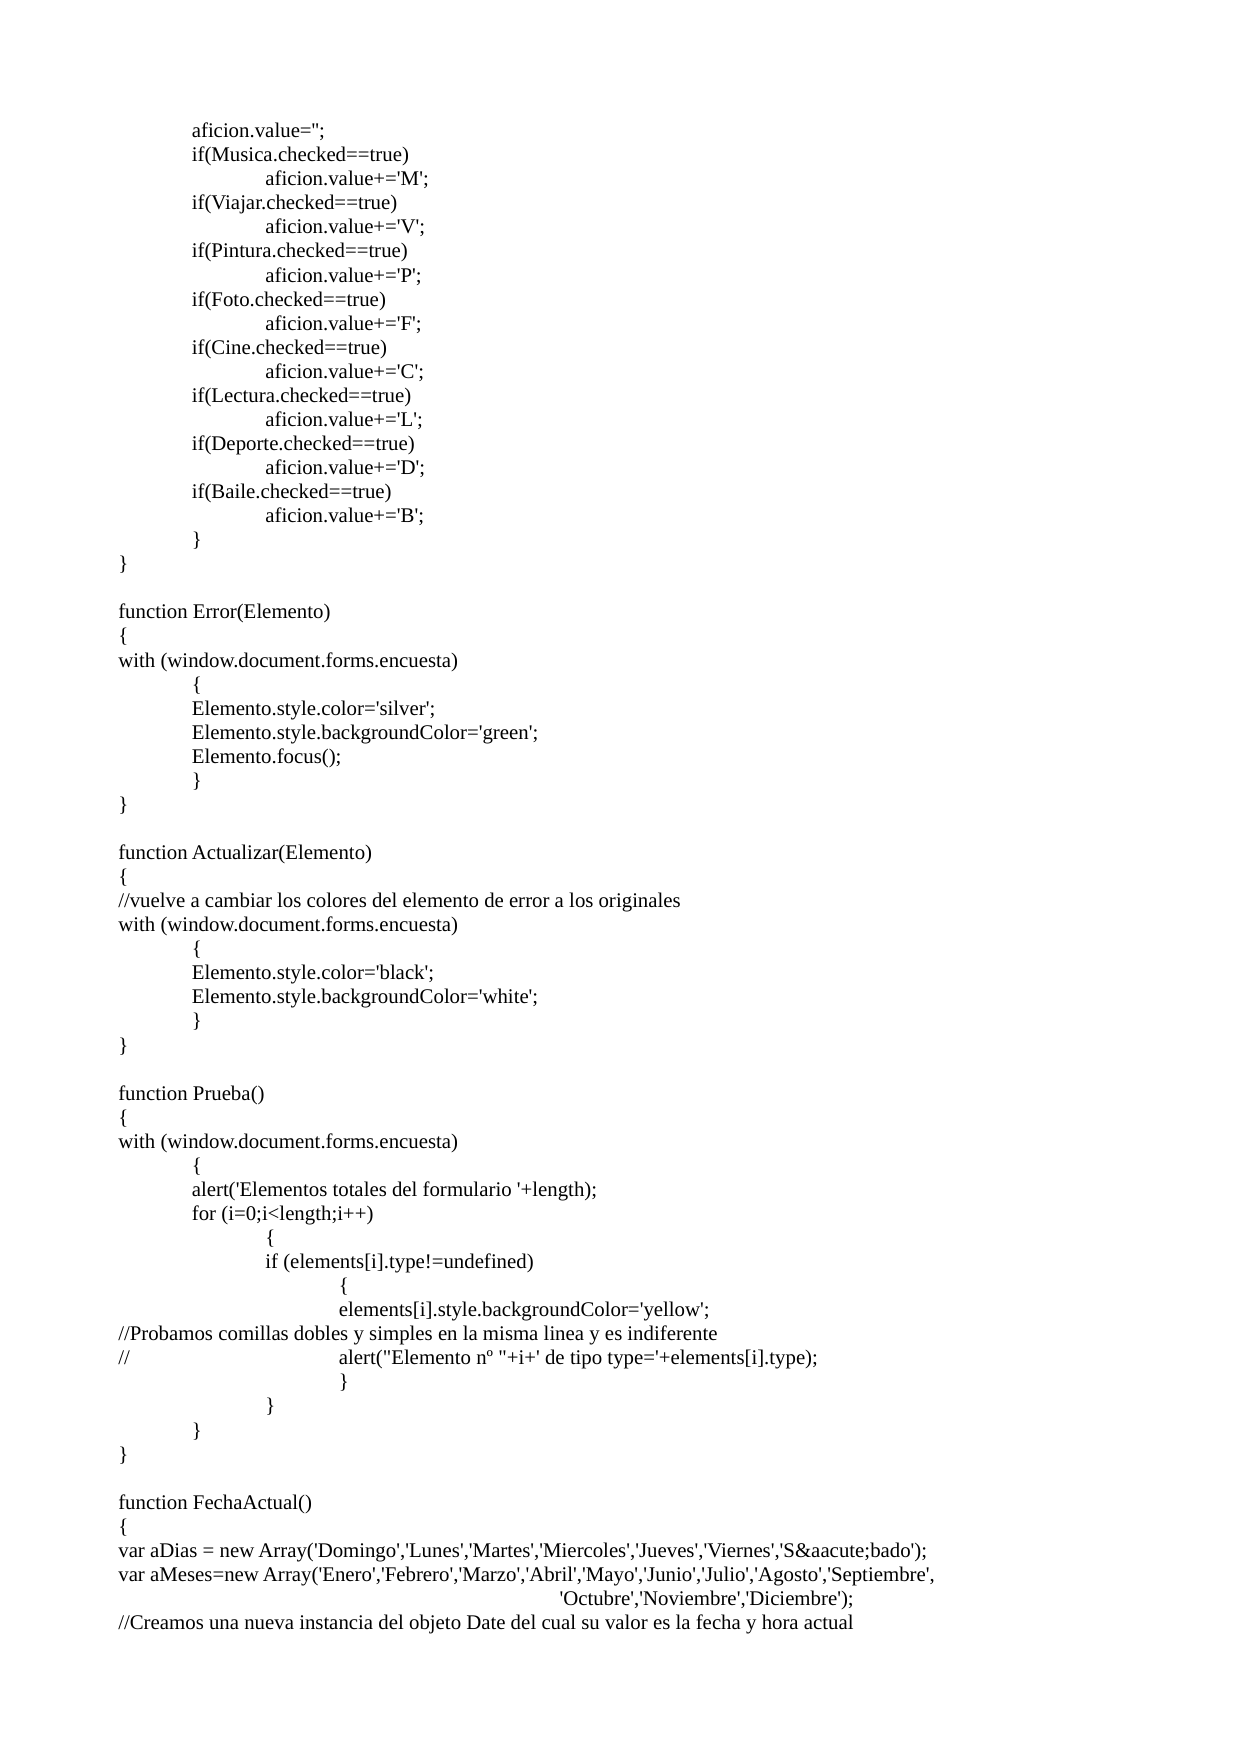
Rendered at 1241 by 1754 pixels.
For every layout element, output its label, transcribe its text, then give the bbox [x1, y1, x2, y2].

text { [118, 1514, 1122, 1538]
text if (elements[i].type!=undefined) [118, 1249, 1122, 1273]
text elements[i].style.backgroundColor='yellow'; [118, 1297, 1122, 1321]
text { [118, 864, 1122, 888]
text { [118, 623, 1122, 647]
text alert('Elementos totales del formulario '+length); [118, 1177, 1122, 1201]
text Elemento.focus(); [118, 744, 1122, 768]
text if(Cine.checked==true) [118, 335, 1122, 359]
text } [118, 792, 1122, 816]
text { [118, 1273, 1122, 1297]
text if(Pintura.checked==true) [118, 238, 1122, 262]
text } [118, 1393, 1122, 1417]
text Elemento.style.backgroundColor='white'; [118, 984, 1122, 1008]
text } [118, 551, 1122, 575]
text Elemento.style.color='silver'; [118, 696, 1122, 720]
text } [118, 1417, 1122, 1442]
text } [118, 1369, 1122, 1393]
text aficion.value+='F'; [118, 311, 1122, 335]
text } [118, 768, 1122, 792]
text { [118, 1105, 1122, 1129]
text 'Octubre','Noviembre','Diciembre'); [118, 1586, 1122, 1610]
text } [118, 1442, 1122, 1466]
text // alert("Elemento nº "+i+' de tipo type='+elements[i].type); [118, 1345, 1122, 1369]
text aficion.value+='C'; [118, 359, 1122, 383]
text aficion.value+='V'; [118, 214, 1122, 238]
text //Probamos comillas dobles y simples en la misma linea y es indiferente [118, 1321, 1122, 1345]
text aficion.value+='P'; [118, 262, 1122, 287]
text var aDias = new Array('Domingo','Lunes','Martes','Miercoles','Jueves','Viernes','S&aacute;bado'); [118, 1538, 1122, 1562]
text var aMeses=new Array('Enero','Febrero','Marzo','Abril','Mayo','Junio','Julio','Agosto','Septiembre', [118, 1562, 1122, 1586]
text function Prueba() [118, 1081, 1122, 1105]
text if(Deporte.checked==true) [118, 431, 1122, 455]
text { [118, 936, 1122, 960]
text function Actualizar(Elemento) [118, 840, 1122, 864]
text if(Musica.checked==true) [118, 142, 1122, 166]
text aficion.value+='B'; [118, 503, 1122, 527]
text aficion.value+='M'; [118, 166, 1122, 190]
text with (window.document.forms.encuesta) [118, 647, 1122, 672]
text function Error(Elemento) [118, 599, 1122, 623]
text for (i=0;i<length;i++) [118, 1201, 1122, 1225]
text if(Viajar.checked==true) [118, 190, 1122, 214]
text //Creamos una nueva instancia del objeto Date del cual su valor es la fecha y hora actual [118, 1610, 1122, 1634]
text } [118, 527, 1122, 551]
text with (window.document.forms.encuesta) [118, 912, 1122, 936]
text { [118, 1153, 1122, 1177]
text Elemento.style.backgroundColor='green'; [118, 720, 1122, 744]
text aficion.value+='L'; [118, 407, 1122, 431]
text Elemento.style.color='black'; [118, 960, 1122, 984]
text } [118, 1032, 1122, 1057]
text } [118, 1008, 1122, 1032]
text aficion.value=''; [118, 118, 1122, 142]
text //vuelve a cambiar los colores del elemento de error a los originales [118, 888, 1122, 912]
text if(Lectura.checked==true) [118, 383, 1122, 407]
text function FechaActual() [118, 1490, 1122, 1514]
text { [118, 672, 1122, 696]
text { [118, 1225, 1122, 1249]
text with (window.document.forms.encuesta) [118, 1129, 1122, 1153]
text aficion.value+='D'; [118, 455, 1122, 479]
text if(Baile.checked==true) [118, 479, 1122, 503]
text if(Foto.checked==true) [118, 287, 1122, 311]
